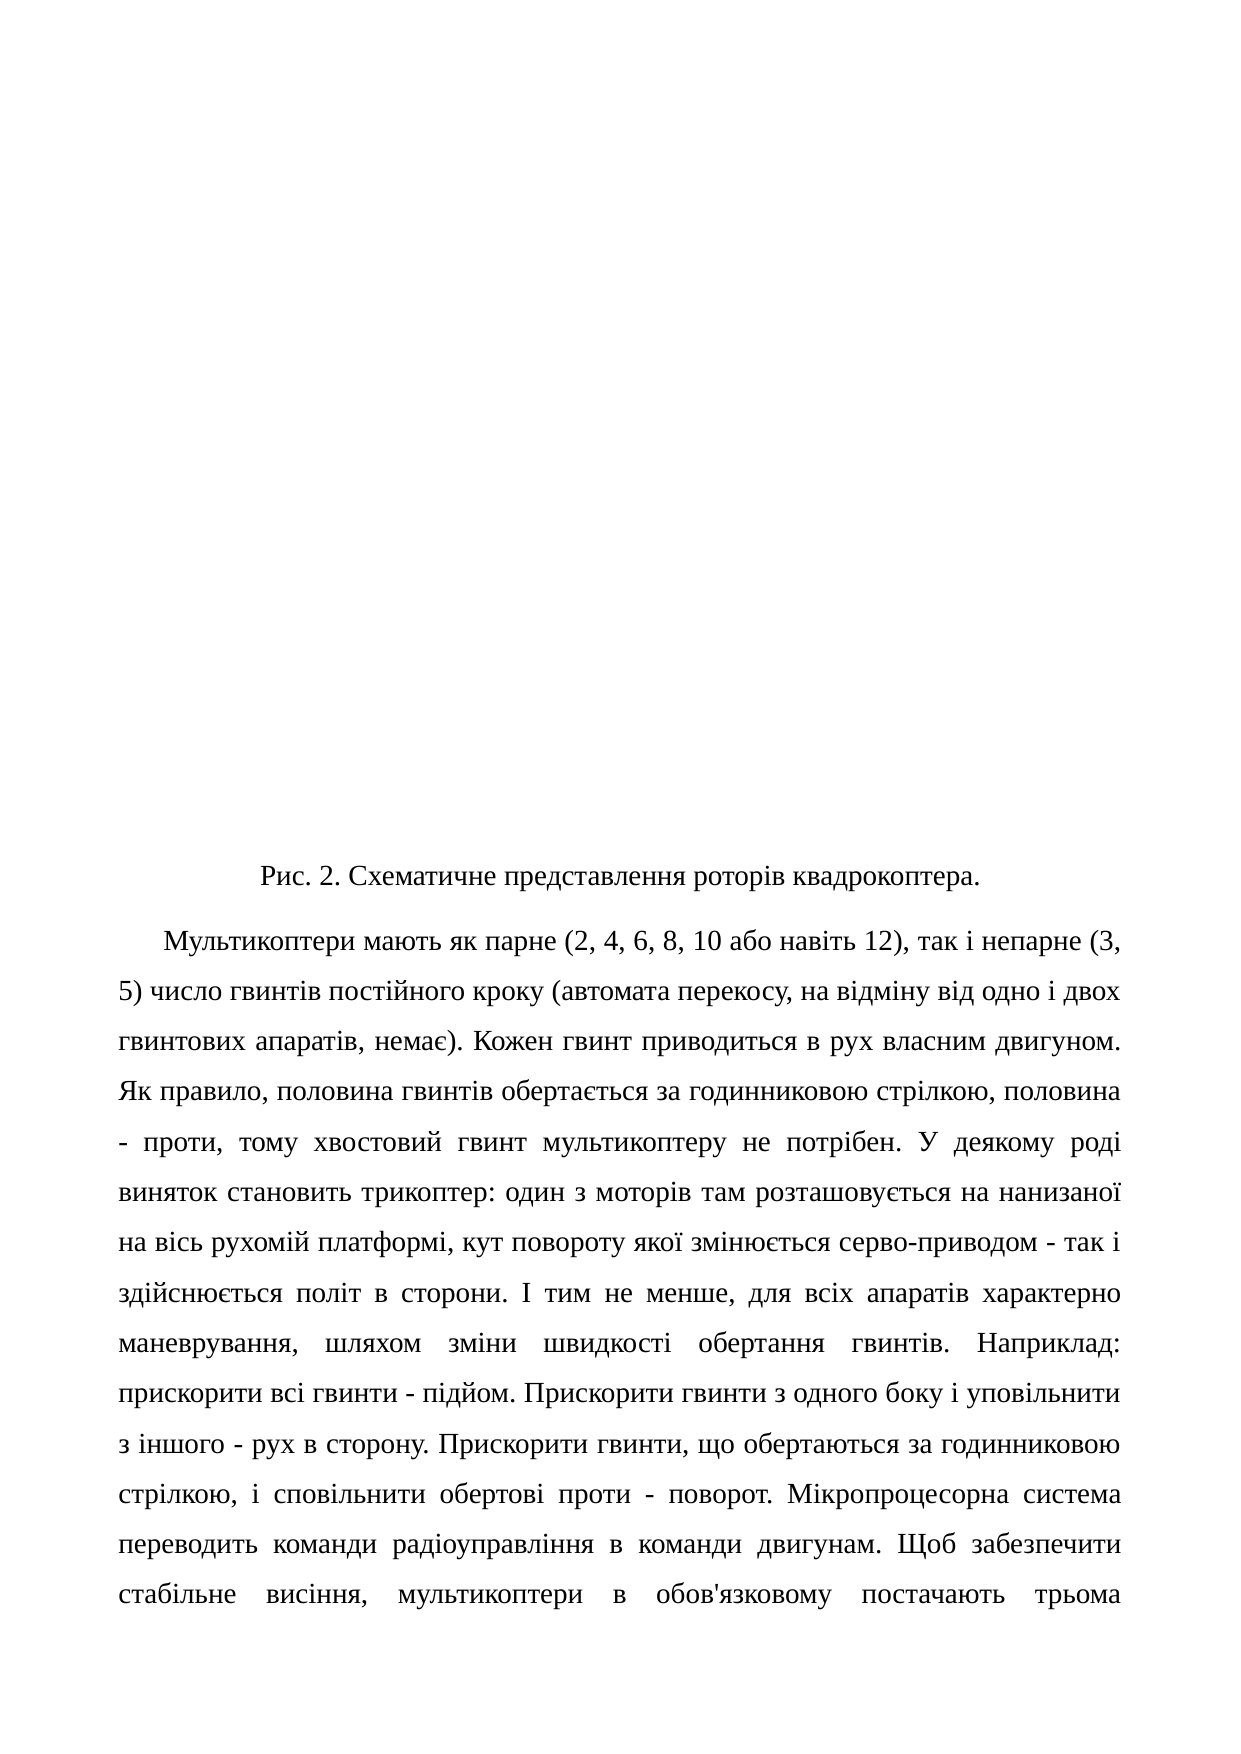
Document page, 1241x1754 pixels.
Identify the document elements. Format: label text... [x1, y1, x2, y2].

text Рис. 2. Схематичне представлення роторів квадрокоптера. [118, 858, 1122, 891]
text Мультикоптери мають як парне (2, 4, 6, 8, 10 або навіть 12), так і непарне (3, 5) число гвинтів постійного кроку (автомата перекосу, на відміну від одно і двох гвинтових апаратів, немає). Кожен гвинт приводиться в рух власним двигуном. Як правило, половина гвинтів обертається за годинниковою стрілкою, половина - проти, тому хвостовий гвинт мультикоптеру не потрібен. У деякому роді виняток становить трикоптер: один з моторів там розташовується на нанизаної на вісь рухомій платформі, кут повороту якої змінюється серво-приводом - так і здійснюється політ в сторони. І тим не менше, для всіх апаратів характерно маневрування, шляхом зміни швидкості обертання гвинтів. Наприклад: прискорити всі гвинти - підйом. Прискорити гвинти з одного боку і уповільнити з іншого - рух в сторону. Прискорити гвинти, що обертаються за годинниковою стрілкою, і сповільнити обертові проти - поворот. Мікропроцесорна система переводить команди радіоуправління в команди двигунам. Щоб забезпечити стабільне висіння, мультикоптери в обов'язковому постачають трьома [118, 923, 1122, 1610]
